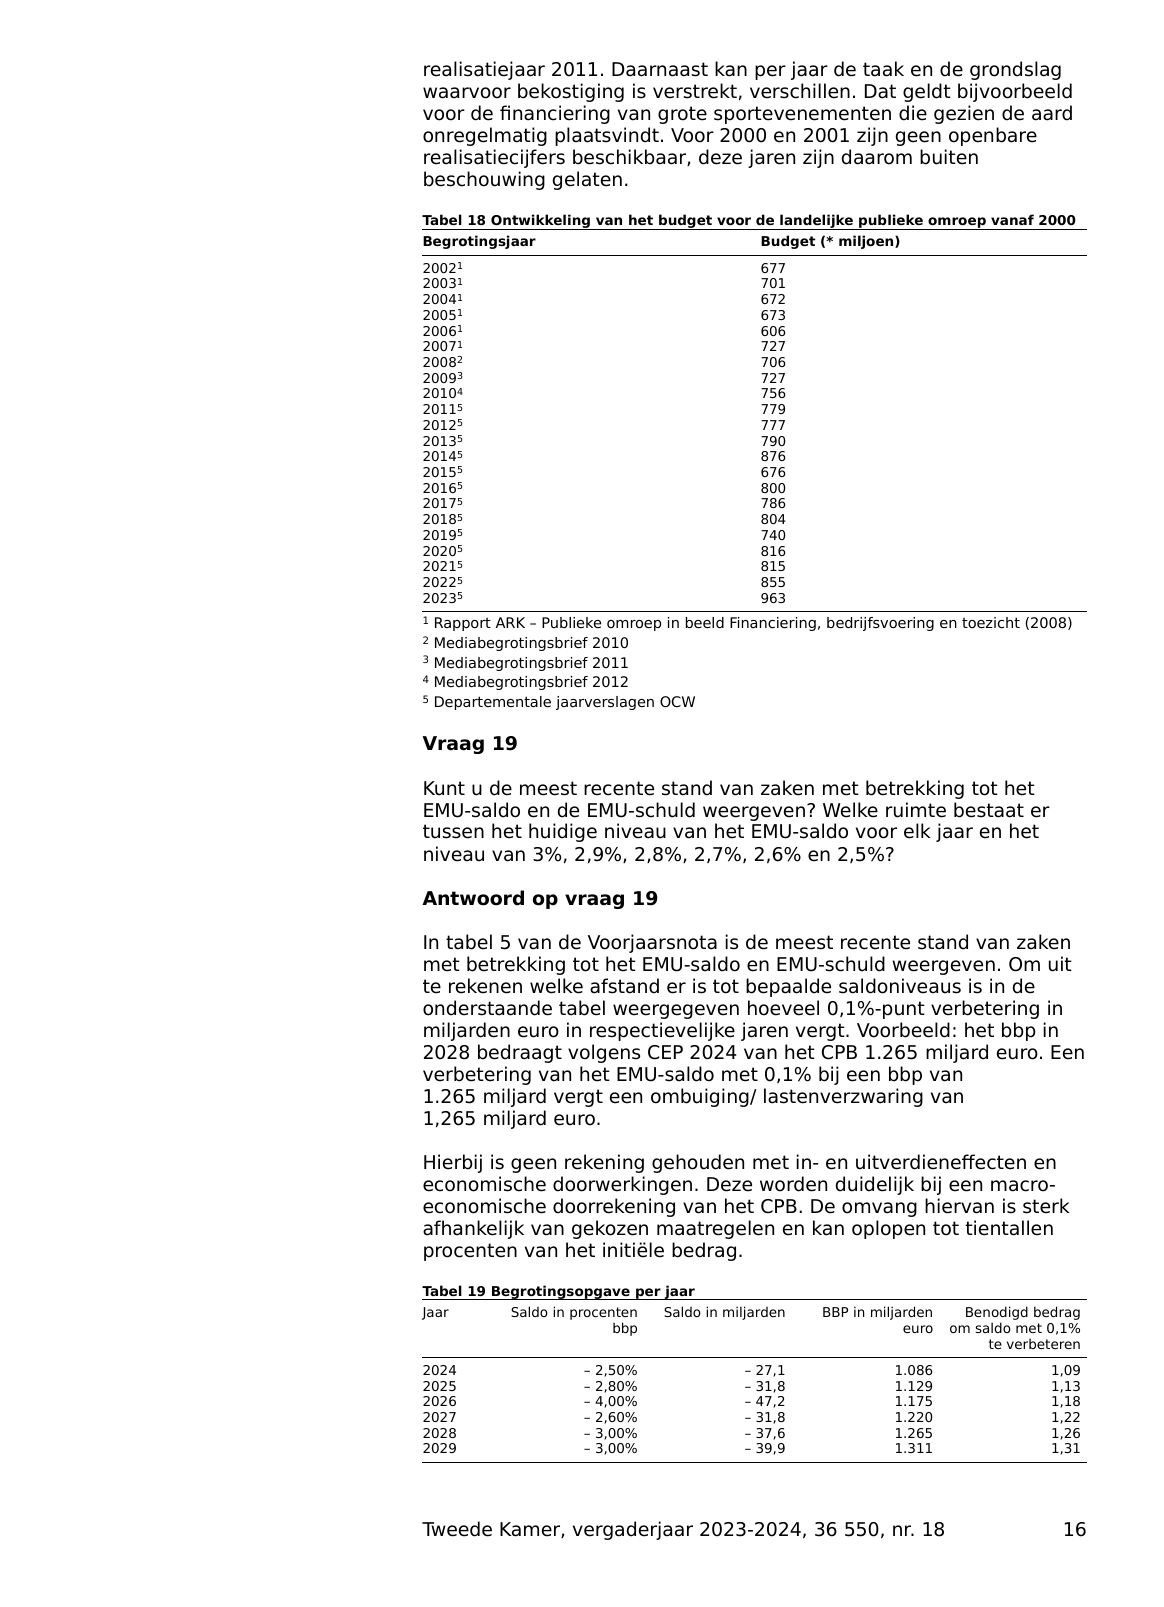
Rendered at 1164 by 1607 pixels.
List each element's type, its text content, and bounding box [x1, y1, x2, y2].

table_cell 20215 [422, 559, 754, 575]
text In tabel 5 van de Voorjaarsnota is de meest recente stand van zaken met betrekking tot het EMU-saldo en EMU-schuld weergeven. Om uit te rekenen welke afstand er is tot bepaalde saldoniveaus is in de onderstaande tabel weergegeven hoeveel 0,1%-punt verbetering in miljarden euro in respectievelijke jaren vergt. Voorbeeld: het bbp in 2028 bedraagt volgens CEP 2024 van het CPB 1.265 miljard euro. Een verbetering van het EMU-saldo met 0,1% bij een bbp van 1.265 miljard vergt een ombuiging/ lastenverzwaring van 1,265 miljard euro. [422, 932, 1087, 1129]
table_cell 20071 [422, 339, 754, 355]
table_cell – 47,2 [644, 1394, 791, 1410]
table_cell 20235 [422, 591, 754, 611]
table_cell Saldo in procenten bbp [496, 1300, 644, 1357]
table_cell 20082 [422, 355, 754, 371]
table_cell 20125 [422, 418, 754, 433]
table_cell 876 [754, 449, 1087, 465]
table_cell – 37,6 [644, 1426, 791, 1441]
table_cell 20093 [422, 371, 754, 386]
table_cell 2027 [422, 1410, 496, 1426]
table_cell 756 [754, 386, 1087, 402]
table_cell 1,31 [939, 1441, 1087, 1462]
table_cell 673 [754, 308, 1087, 323]
table_cell 677 [754, 256, 1087, 276]
table_cell 1.129 [791, 1378, 939, 1394]
table_cell – 31,8 [644, 1378, 791, 1394]
table_cell 1.086 [791, 1358, 939, 1378]
table_cell 20175 [422, 496, 754, 512]
table_cell – 31,8 [644, 1410, 791, 1426]
table_cell 786 [754, 496, 1087, 512]
table_cell 1,18 [939, 1394, 1087, 1410]
table_cell 1.220 [791, 1410, 939, 1426]
table_cell Begrotingsjaar [422, 230, 754, 255]
table_cell – 3,00% [496, 1441, 644, 1462]
table_cell 963 [754, 591, 1087, 611]
table_cell 2024 [422, 1358, 496, 1378]
table_header Tabel 19 Begrotingsopgave per jaar [422, 1284, 1087, 1299]
table_cell 20145 [422, 449, 754, 465]
table_cell Saldo in miljarden [644, 1300, 791, 1357]
table_cell 779 [754, 402, 1087, 418]
table_cell – 4,00% [496, 1394, 644, 1410]
table_cell 20155 [422, 465, 754, 481]
table_cell 2029 [422, 1441, 496, 1462]
table_cell 1 Rapport ARK – Publieke omroep in beeld Financiering, bedrijfsvoering en toezicht (2008) 2 Mediabegrotingsbrief 2010 3 Mediabegrotingsbrief 2011 4 Mediabegrotingsbrief 2012 5 Departementale jaarverslagen OCW [422, 612, 1087, 711]
table_cell 20104 [422, 386, 754, 402]
table_cell Benodigd bedrag om saldo met 0,1% te verbeteren [939, 1300, 1087, 1357]
table_cell 2028 [422, 1426, 496, 1441]
table_cell 727 [754, 371, 1087, 386]
table_cell 740 [754, 528, 1087, 543]
table_cell 777 [754, 418, 1087, 433]
table_cell 1,22 [939, 1410, 1087, 1426]
table_cell 800 [754, 481, 1087, 496]
table_cell 790 [754, 434, 1087, 449]
table_cell 20195 [422, 528, 754, 543]
subtitle Vraag 19 [422, 733, 1087, 755]
table_cell 606 [754, 323, 1087, 339]
table_cell 20185 [422, 512, 754, 528]
text realisatiejaar 2011. Daarnaast kan per jaar de taak en de grondslag waarvoor bekostiging is verstrekt, verschillen. Dat geldt bijvoorbeeld voor de financiering van grote sportevenementen die gezien de aard onregelmatig plaatsvindt. Voor 2000 en 2001 zijn geen openbare realisatiecijfers beschikbaar, deze jaren zijn daarom buiten beschouwing gelaten. [422, 59, 1087, 191]
table_cell 20205 [422, 544, 754, 559]
table_cell 1,26 [939, 1426, 1087, 1441]
table_cell Budget (* miljoen) [754, 230, 1087, 255]
table_cell 20051 [422, 308, 754, 323]
table_cell 2026 [422, 1394, 496, 1410]
table_cell 1.175 [791, 1394, 939, 1410]
table_cell 815 [754, 559, 1087, 575]
table_cell 701 [754, 276, 1087, 292]
table_cell 2025 [422, 1378, 496, 1394]
table_cell 1.311 [791, 1441, 939, 1462]
table_cell 1,09 [939, 1358, 1087, 1378]
table_cell 20061 [422, 323, 754, 339]
table_cell – 2,80% [496, 1378, 644, 1394]
table_cell – 39,9 [644, 1441, 791, 1462]
table_header Tabel 18 Ontwikkeling van het budget voor de landelijke publieke omroep vanaf 2000 [422, 213, 1087, 228]
table_cell 20031 [422, 276, 754, 292]
table_cell 855 [754, 575, 1087, 591]
table_cell 20115 [422, 402, 754, 418]
table_cell 1.265 [791, 1426, 939, 1441]
table_cell 20165 [422, 481, 754, 496]
table_cell 20041 [422, 292, 754, 308]
table_cell – 2,60% [496, 1410, 644, 1426]
table_cell 1,13 [939, 1378, 1087, 1394]
table_cell 706 [754, 355, 1087, 371]
table_cell 20135 [422, 434, 754, 449]
table_cell 727 [754, 339, 1087, 355]
table_cell 676 [754, 465, 1087, 481]
table_cell 20021 [422, 256, 754, 276]
subtitle Antwoord op vraag 19 [422, 888, 1087, 909]
text Kunt u de meest recente stand van zaken met betrekking tot het EMU-saldo en de EMU-schuld weergeven? Welke ruimte bestaat er tussen het huidige niveau van het EMU-saldo voor elk jaar en het niveau van 3%, 2,9%, 2,8%, 2,7%, 2,6% en 2,5%? [422, 777, 1087, 865]
table_cell – 3,00% [496, 1426, 644, 1441]
table_cell 672 [754, 292, 1087, 308]
table_cell – 2,50% [496, 1358, 644, 1378]
table_cell 20225 [422, 575, 754, 591]
table_cell – 27,1 [644, 1358, 791, 1378]
table_cell 804 [754, 512, 1087, 528]
table_cell Jaar [422, 1300, 496, 1357]
table_cell BBP in miljarden euro [791, 1300, 939, 1357]
table_cell 816 [754, 544, 1087, 559]
text Hierbij is geen rekening gehouden met in- en uitverdieneffecten en economische doorwerkingen. Deze worden duidelijk bij een macro-economische doorrekening van het CPB. De omvang hiervan is sterk afhankelijk van gekozen maatregelen en kan oplopen tot tientallen procenten van het initiële bedrag. [422, 1152, 1087, 1262]
